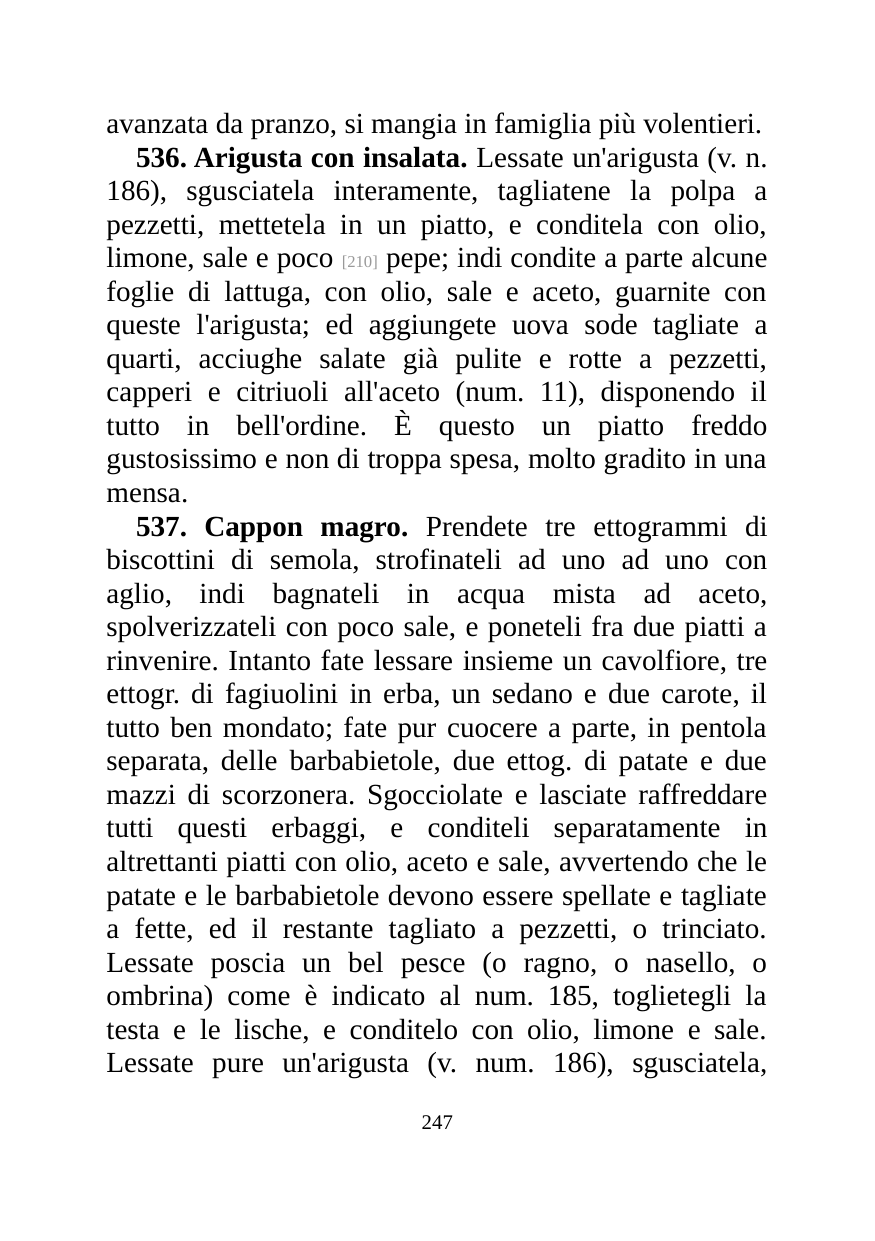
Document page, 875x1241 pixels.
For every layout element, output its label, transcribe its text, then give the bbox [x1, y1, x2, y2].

text avanzata da pranzo, si mangia in famiglia più volentieri. [106, 106, 768, 140]
text 536. Arigusta con insalata. Lessate un'arigusta (v. n. 186), sgusciatela interamente, tagliatene la polpa a pezzetti, mettetela in un piatto, e conditela con olio, limone, sale e poco [210] pepe; indi condite a parte alcune foglie di lattuga, con olio, sale e aceto, guarnite con queste l'arigusta; ed aggiungete uova sode tagliate a quarti, acciughe salate già pulite e rotte a pezzetti, capperi e citriuoli all'aceto (num. 11), disponendo il tutto in bell'ordine. È questo un piatto freddo gustosissimo e non di troppa spesa, molto gradito in una mensa. [106, 140, 768, 509]
text 537. Cappon magro. Prendete tre ettogrammi di biscottini di semola, strofinateli ad uno ad uno con aglio, indi bagnateli in acqua mista ad aceto, spolverizzateli con poco sale, e poneteli fra due piatti a rinvenire. Intanto fate lessare insieme un cavolfiore, tre ettogr. di fagiuolini in erba, un sedano e due carote, il tutto ben mondato; fate pur cuocere a parte, in pentola separata, delle barbabietole, due ettog. di patate e due mazzi di scorzonera. Sgocciolate e lasciate raffreddare tutti questi erbaggi, e conditeli separatamente in altrettanti piatti con olio, aceto e sale, avvertendo che le patate e le barbabietole devono essere spellate e tagliate a fette, ed il restante tagliato a pezzetti, o trinciato. Lessate poscia un bel pesce (o ragno, o nasello, o ombrina) come è indicato al num. 185, toglietegli la testa e le lische, e conditelo con olio, limone e sale. Lessate pure un'arigusta (v. num. 186), sgusciatela, [106, 509, 768, 1079]
